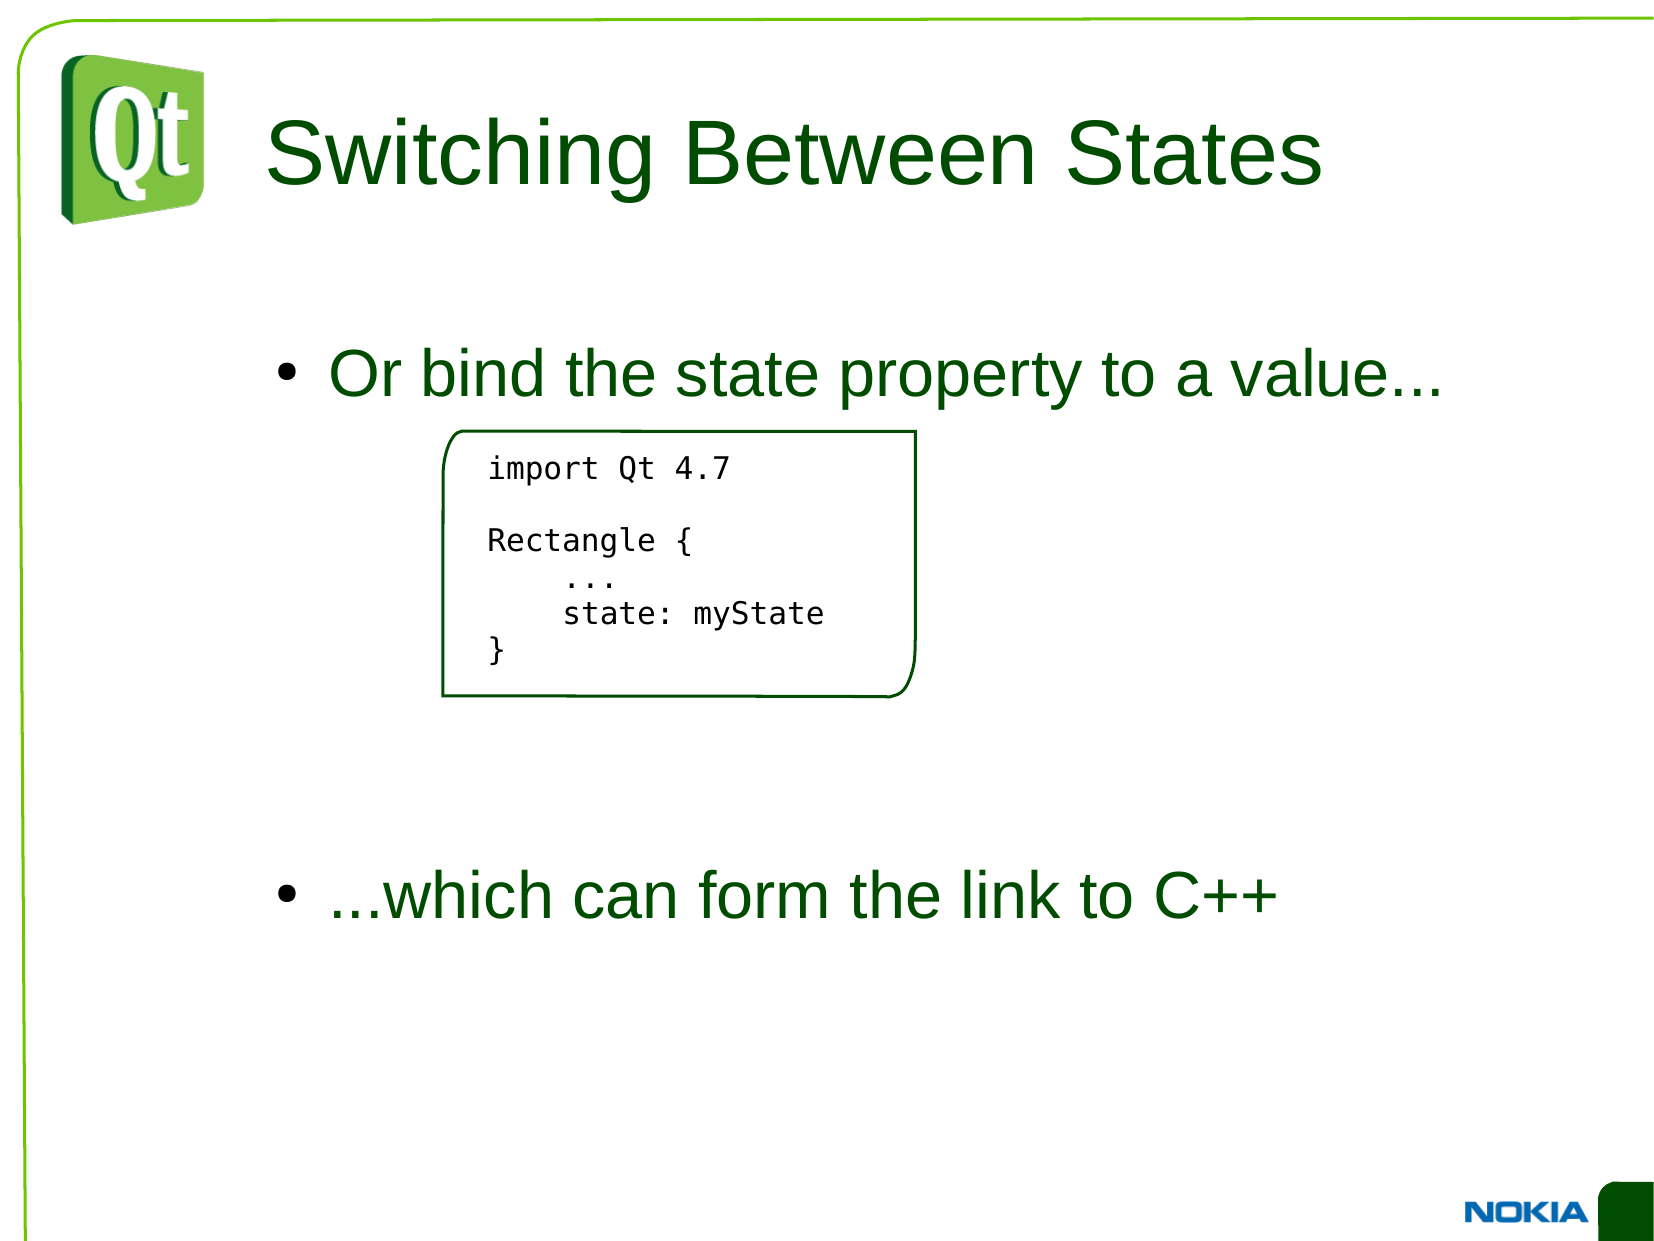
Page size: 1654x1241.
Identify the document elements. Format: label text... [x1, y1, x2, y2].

text_box import Qt 4.7 Rectangle { ... state: myState } [472, 443, 1447, 1034]
picture [61, 55, 204, 225]
list Or bind the state property to a value... ...which can form the link to C++ [257, 336, 1577, 1141]
picture [1465, 1201, 1589, 1223]
text_box import Qt 4.7 Rectangle { ... state: myState } [472, 443, 913, 695]
title Switching Between States [257, 56, 1333, 250]
